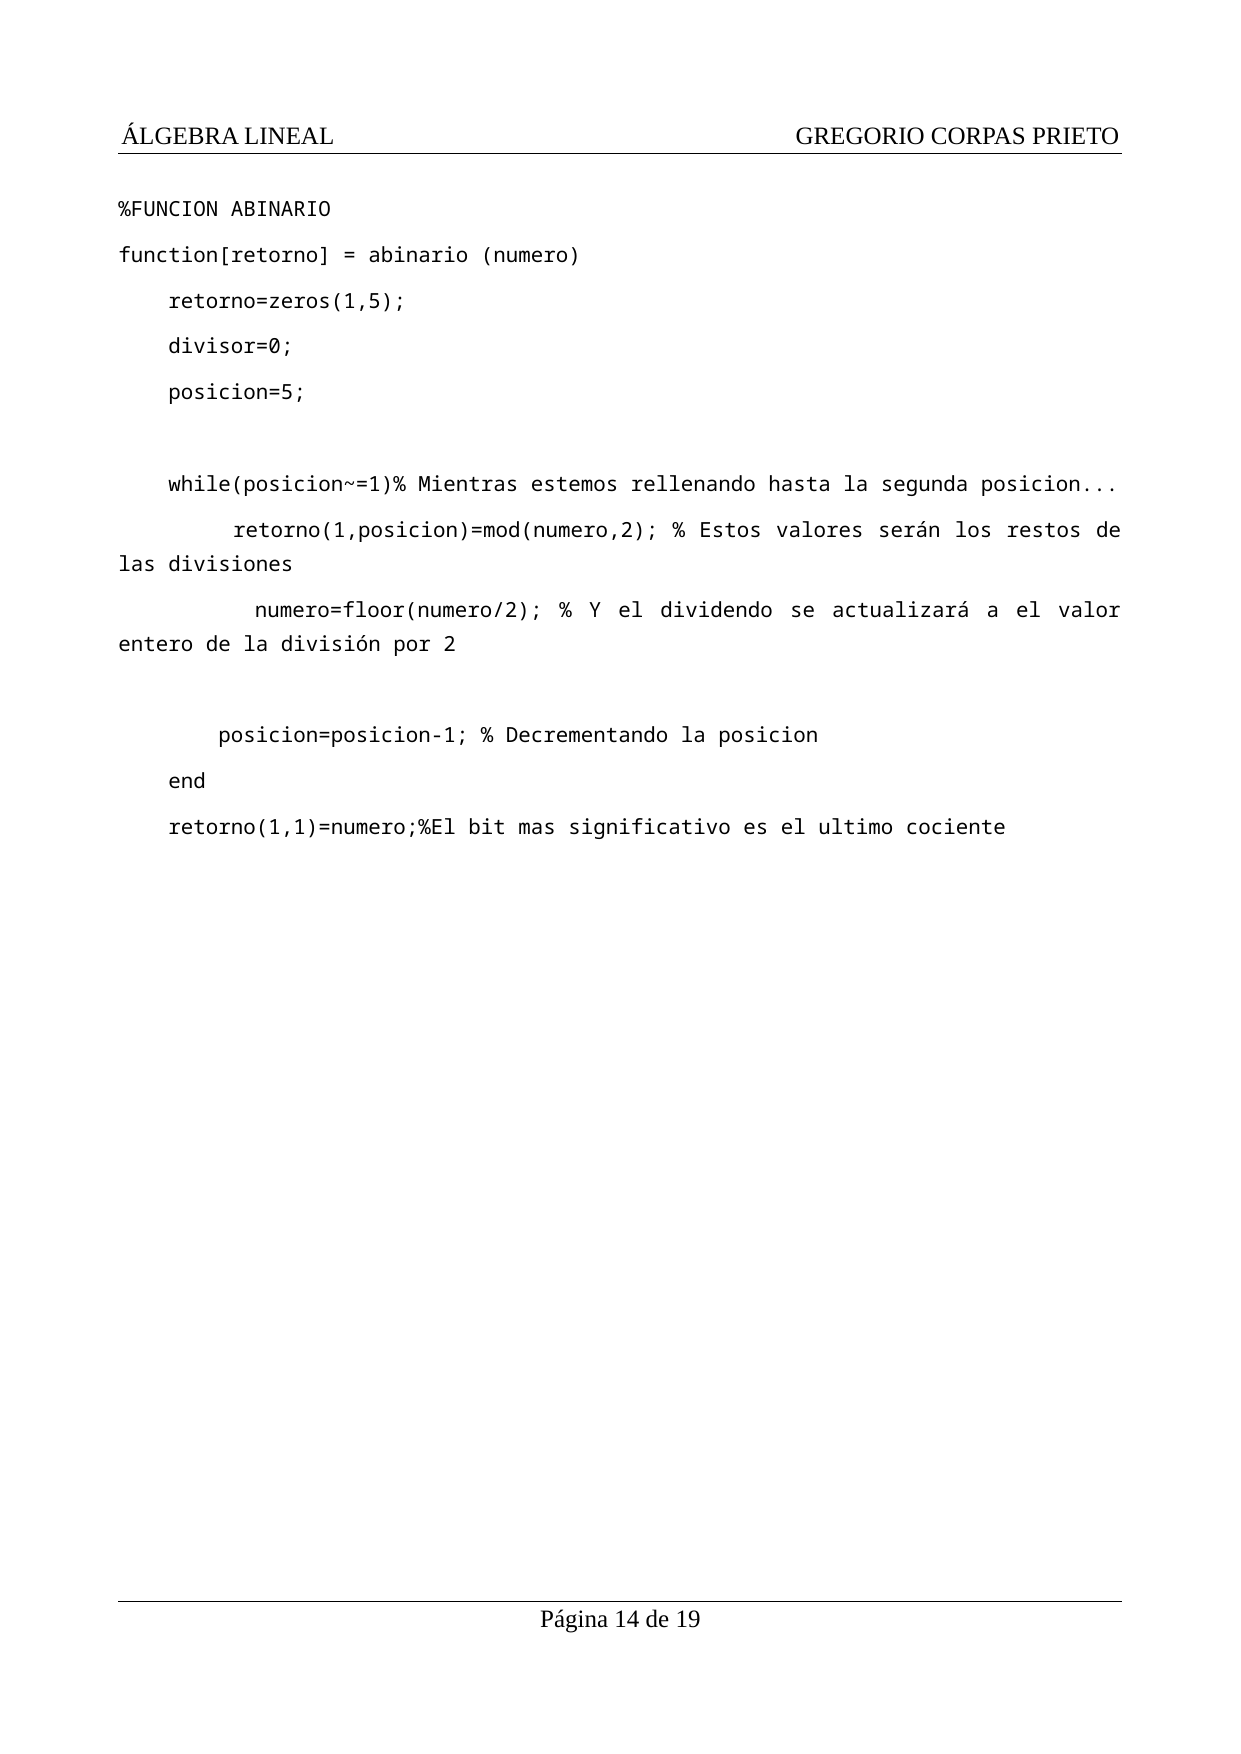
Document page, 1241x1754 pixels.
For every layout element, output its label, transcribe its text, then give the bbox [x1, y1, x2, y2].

text divisor=0; [118, 332, 1122, 360]
text while(posicion~=1)% Mientras estemos rellenando hasta la segunda posicion... [118, 469, 1122, 497]
text retorno=zeros(1,5); [118, 286, 1122, 314]
text posicion=posicion-1; % Decrementando la posicion [118, 721, 1122, 749]
text function[retorno] = abinario (numero) [118, 240, 1122, 268]
text %FUNCION ABINARIO [118, 194, 1122, 222]
text numero=floor(numero/2); % Y el dividendo se actualizará a el valor entero de la división por 2 [118, 595, 1122, 657]
text end [118, 766, 1122, 795]
text retorno(1,posicion)=mod(numero,2); % Estos valores serán los restos de las divisiones [118, 515, 1122, 577]
text posicion=5; [118, 377, 1122, 406]
text retorno(1,1)=numero;%El bit mas significativo es el ultimo cociente [118, 812, 1122, 841]
